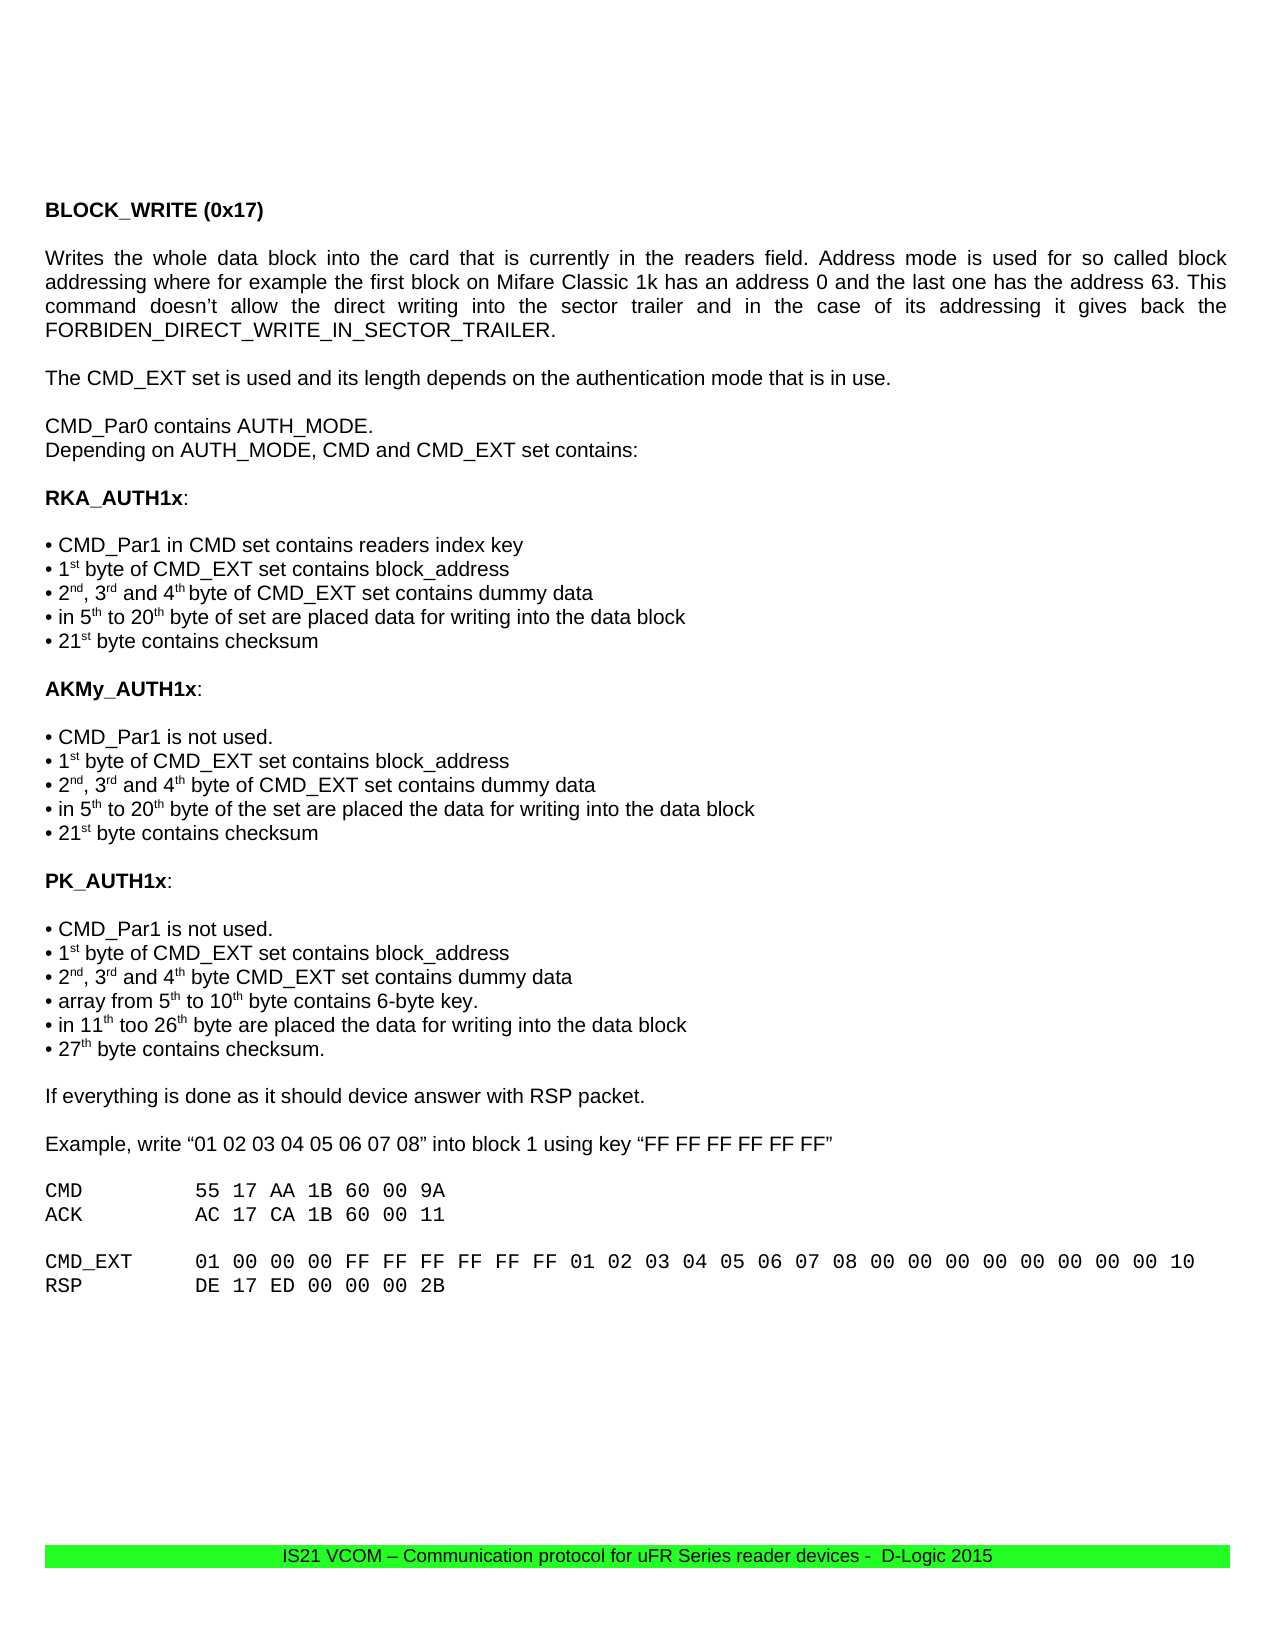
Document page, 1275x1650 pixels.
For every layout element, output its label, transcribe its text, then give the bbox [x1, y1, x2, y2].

text Depending on AUTH_MODE, CMD and CMD_EXT set contains: [45, 437, 1230, 461]
text RKA_AUTH1x: [45, 485, 1230, 509]
text • 1st byte of CMD_EXT set contains block_address [45, 941, 1230, 964]
text • 27th byte contains checksum. [45, 1036, 1230, 1060]
text • CMD_Par1 is not used. [45, 725, 1230, 749]
text CMD_EXT 01 00 00 00 FF FF FF FF FF FF 01 02 03 04 05 06 07 08 00 00 00 00 00 00 00 00 10 [45, 1251, 1230, 1275]
text • CMD_Par1 in CMD set contains readers index key [45, 533, 1230, 557]
text • in 11th too 26th byte are placed the data for writing into the data block [45, 1012, 1230, 1036]
text ACK AC 17 CA 1B 60 00 11 [45, 1204, 1230, 1227]
text PK_AUTH1x: [45, 869, 1230, 893]
text BLOCK_WRITE (0x17) [45, 198, 1230, 222]
text • in 5th to 20th byte of set are placed data for writing into the data block [45, 605, 1230, 629]
text • 2nd, 3rd and 4th byte of CMD_EXT set contains dummy data [45, 581, 1230, 605]
text If everything is done as it should device answer with RSP packet. [45, 1084, 1230, 1108]
text The CMD_EXT set is used and its length depends on the authentication mode that is in use. [45, 366, 1230, 389]
text AKMy_AUTH1x: [45, 677, 1230, 701]
text • 1st byte of CMD_EXT set contains block_address [45, 749, 1230, 773]
text • array from 5th to 10th byte contains 6-byte key. [45, 988, 1230, 1012]
text • 21st byte contains checksum [45, 629, 1230, 653]
text • 2nd, 3rd and 4th byte of CMD_EXT set contains dummy data [45, 773, 1230, 797]
text Example, write “01 02 03 04 05 06 07 08” into block 1 using key “FF FF FF FF FF FF” [45, 1132, 1230, 1156]
text CMD_Par0 contains AUTH_MODE. [45, 413, 1230, 437]
text • 21st byte contains checksum [45, 821, 1230, 845]
text • 1st byte of CMD_EXT set contains block_address [45, 557, 1230, 581]
text RSP DE 17 ED 00 00 00 2B [45, 1275, 1230, 1298]
text CMD 55 17 AA 1B 60 00 9A [45, 1180, 1230, 1204]
text • 2nd, 3rd and 4th byte CMD_EXT set contains dummy data [45, 964, 1230, 988]
text • in 5th to 20th byte of the set are placed the data for writing into the data block [45, 797, 1230, 821]
text Writes the whole data block into the card that is currently in the readers field. Address mode is used for so called block addressing where for example the first block on Mifare Classic 1k has an address 0 and the last one has the address 63. This command doesn’t allow the direct writing into the sector trailer and in the case of its addressing it gives back the FORBIDEN_DIRECT_WRITE_IN_SECTOR_TRAILER. [45, 246, 1230, 342]
text • CMD_Par1 is not used. [45, 917, 1230, 941]
